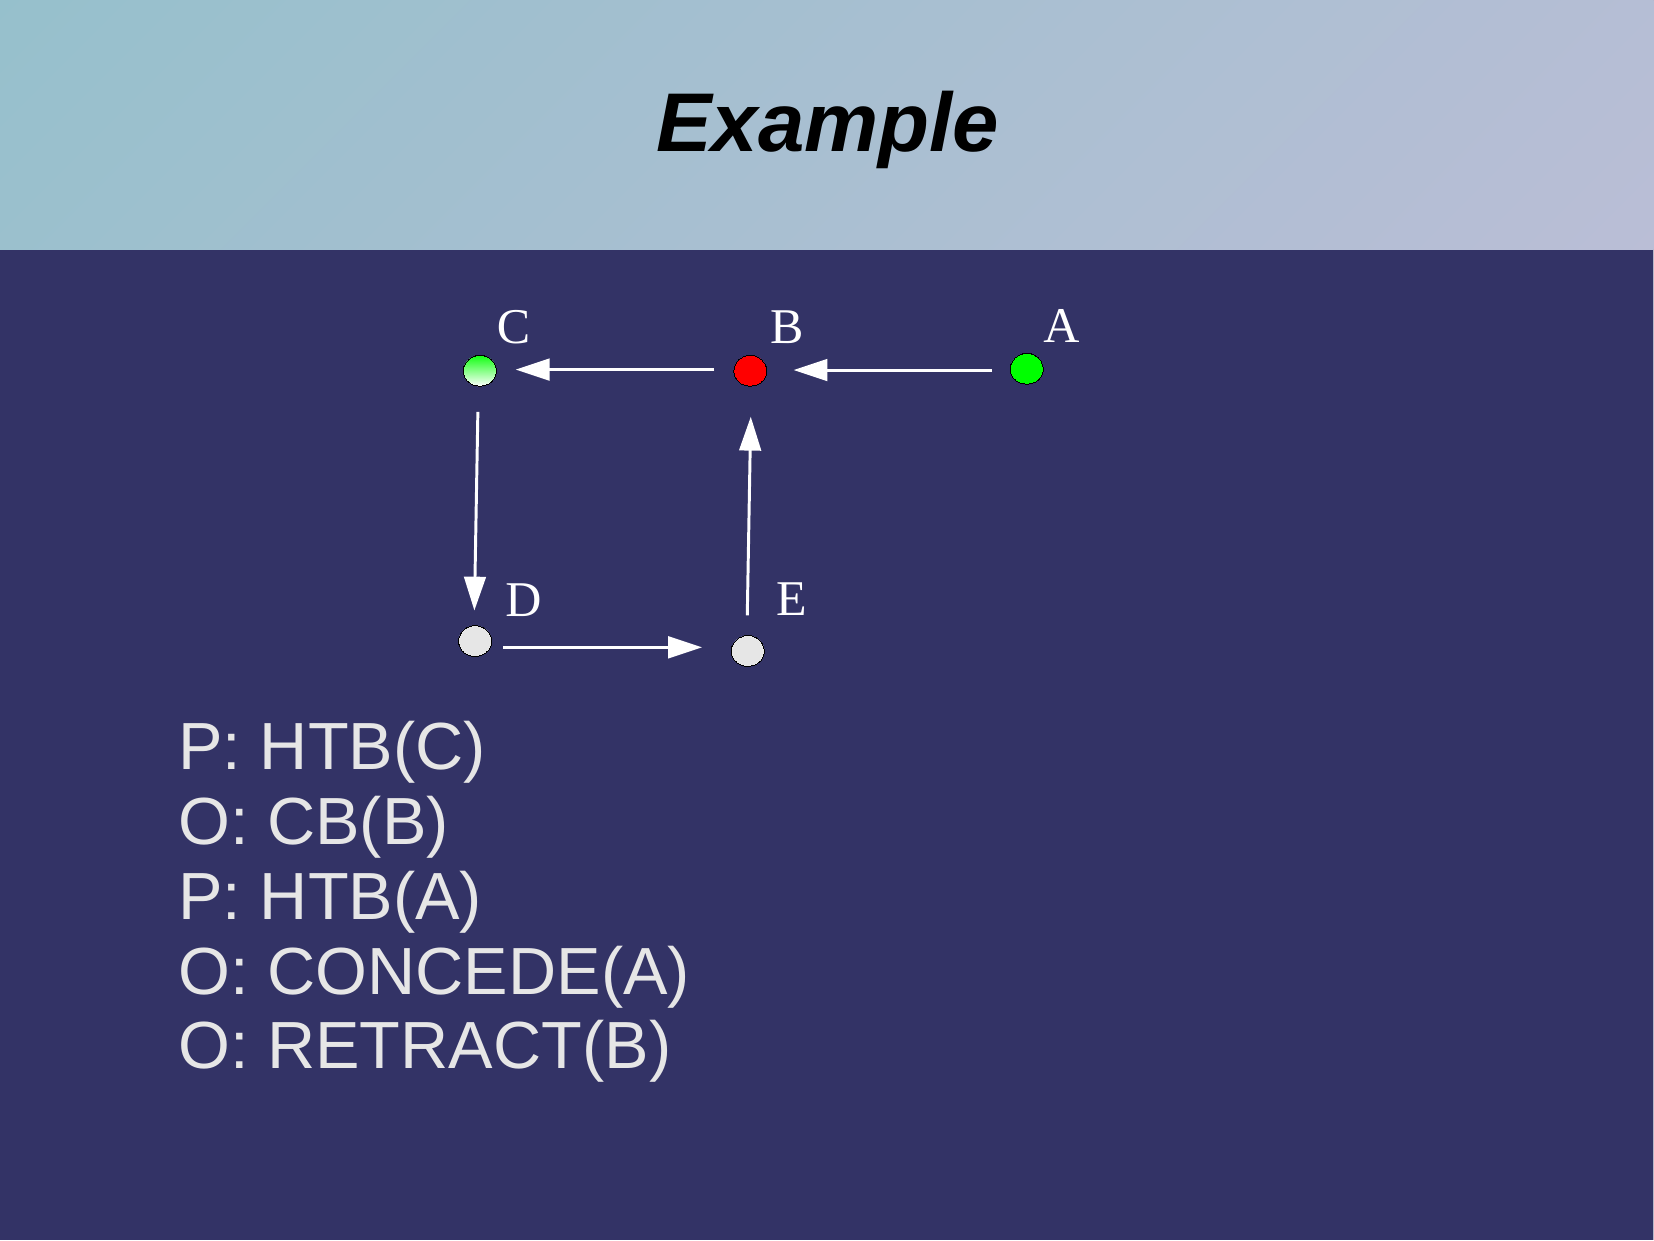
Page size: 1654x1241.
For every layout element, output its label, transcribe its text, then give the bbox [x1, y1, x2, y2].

text_box [1010, 353, 1044, 385]
text_box [463, 355, 497, 387]
title Example [121, 19, 1534, 227]
text_box [733, 355, 767, 387]
text_box [458, 625, 492, 657]
text_box B [769, 299, 804, 356]
text_box [731, 635, 765, 667]
text_box E [776, 570, 810, 627]
text_box D [505, 572, 542, 628]
text_box A [1043, 297, 1080, 354]
list P: HTB(C) O: CB(B) P: HTB(A) O: CONCEDE(A) O: RETRACT(B) [178, 709, 1570, 1085]
text_box C [496, 299, 533, 356]
